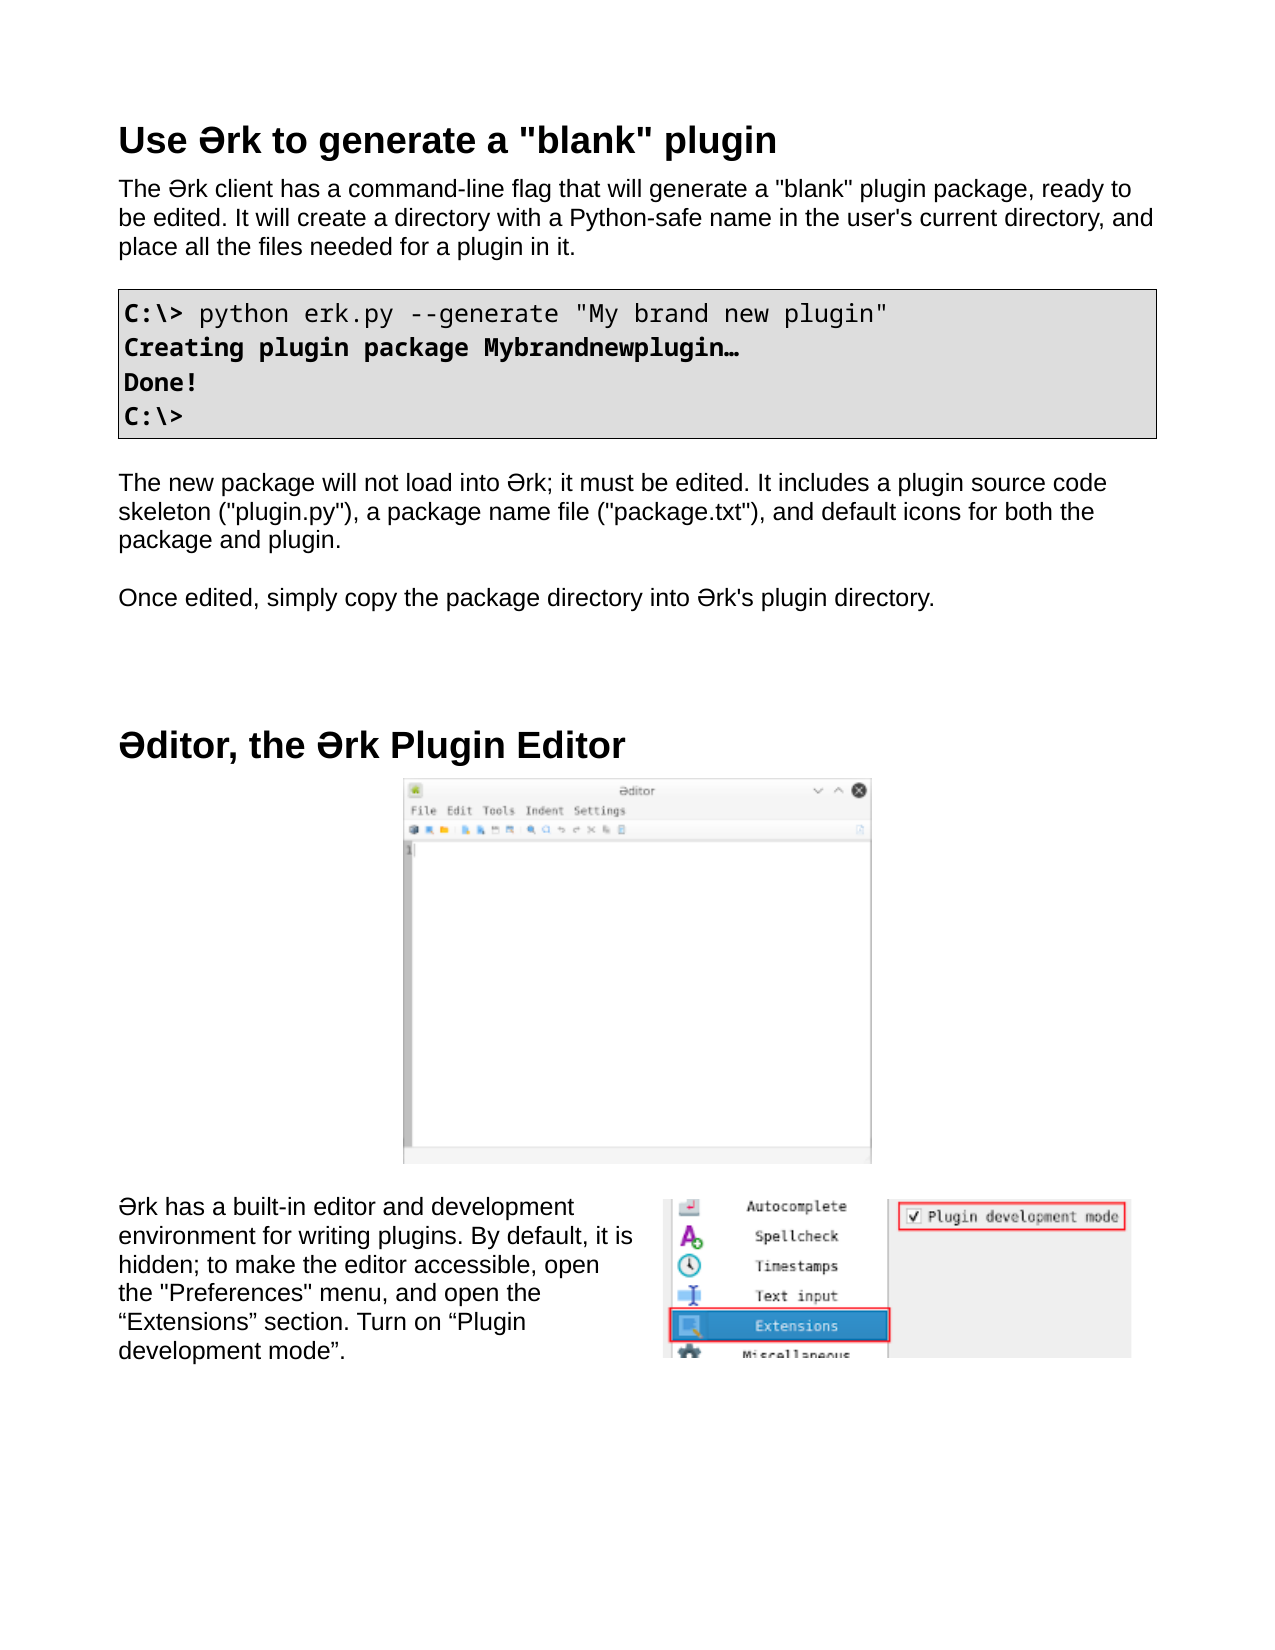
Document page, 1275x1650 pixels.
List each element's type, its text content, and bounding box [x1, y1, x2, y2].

subtitle Use Ərk to generate a "blank" plugin [118, 118, 1157, 162]
text Once edited, simply copy the package directory into Ərk's plugin directory. [118, 583, 1157, 612]
table_header Ərk has a built-in editor and development environment for writing plugins. By default, it is hidden; to make the editor accessible, open the "Preferences" menu, and open the “Extensions” section. Turn on “Plugin development mode”. [118, 1192, 637, 1364]
picture [662, 1199, 1132, 1358]
picture [403, 778, 872, 1164]
text The new package will not load into Ərk; it must be edited. It includes a plugin source code skeleton ("plugin.py"), a package name file ("package.txt"), and default icons for both the package and plugin. [118, 468, 1157, 554]
text The Ərk client has a command-line flag that will generate a "blank" plugin package, ready to be edited. It will create a directory with a Python-safe name in the user's current directory, and place all the files needed for a plugin in it. [118, 174, 1157, 261]
table_header C:\> python erk.py --generate "My brand new plugin" Creating plugin package Mybrandnewplugin… Done! C:\> [119, 290, 1156, 438]
table_header [638, 1192, 1157, 1364]
subtitle Əditor, the Ərk Plugin Editor [118, 723, 1157, 766]
